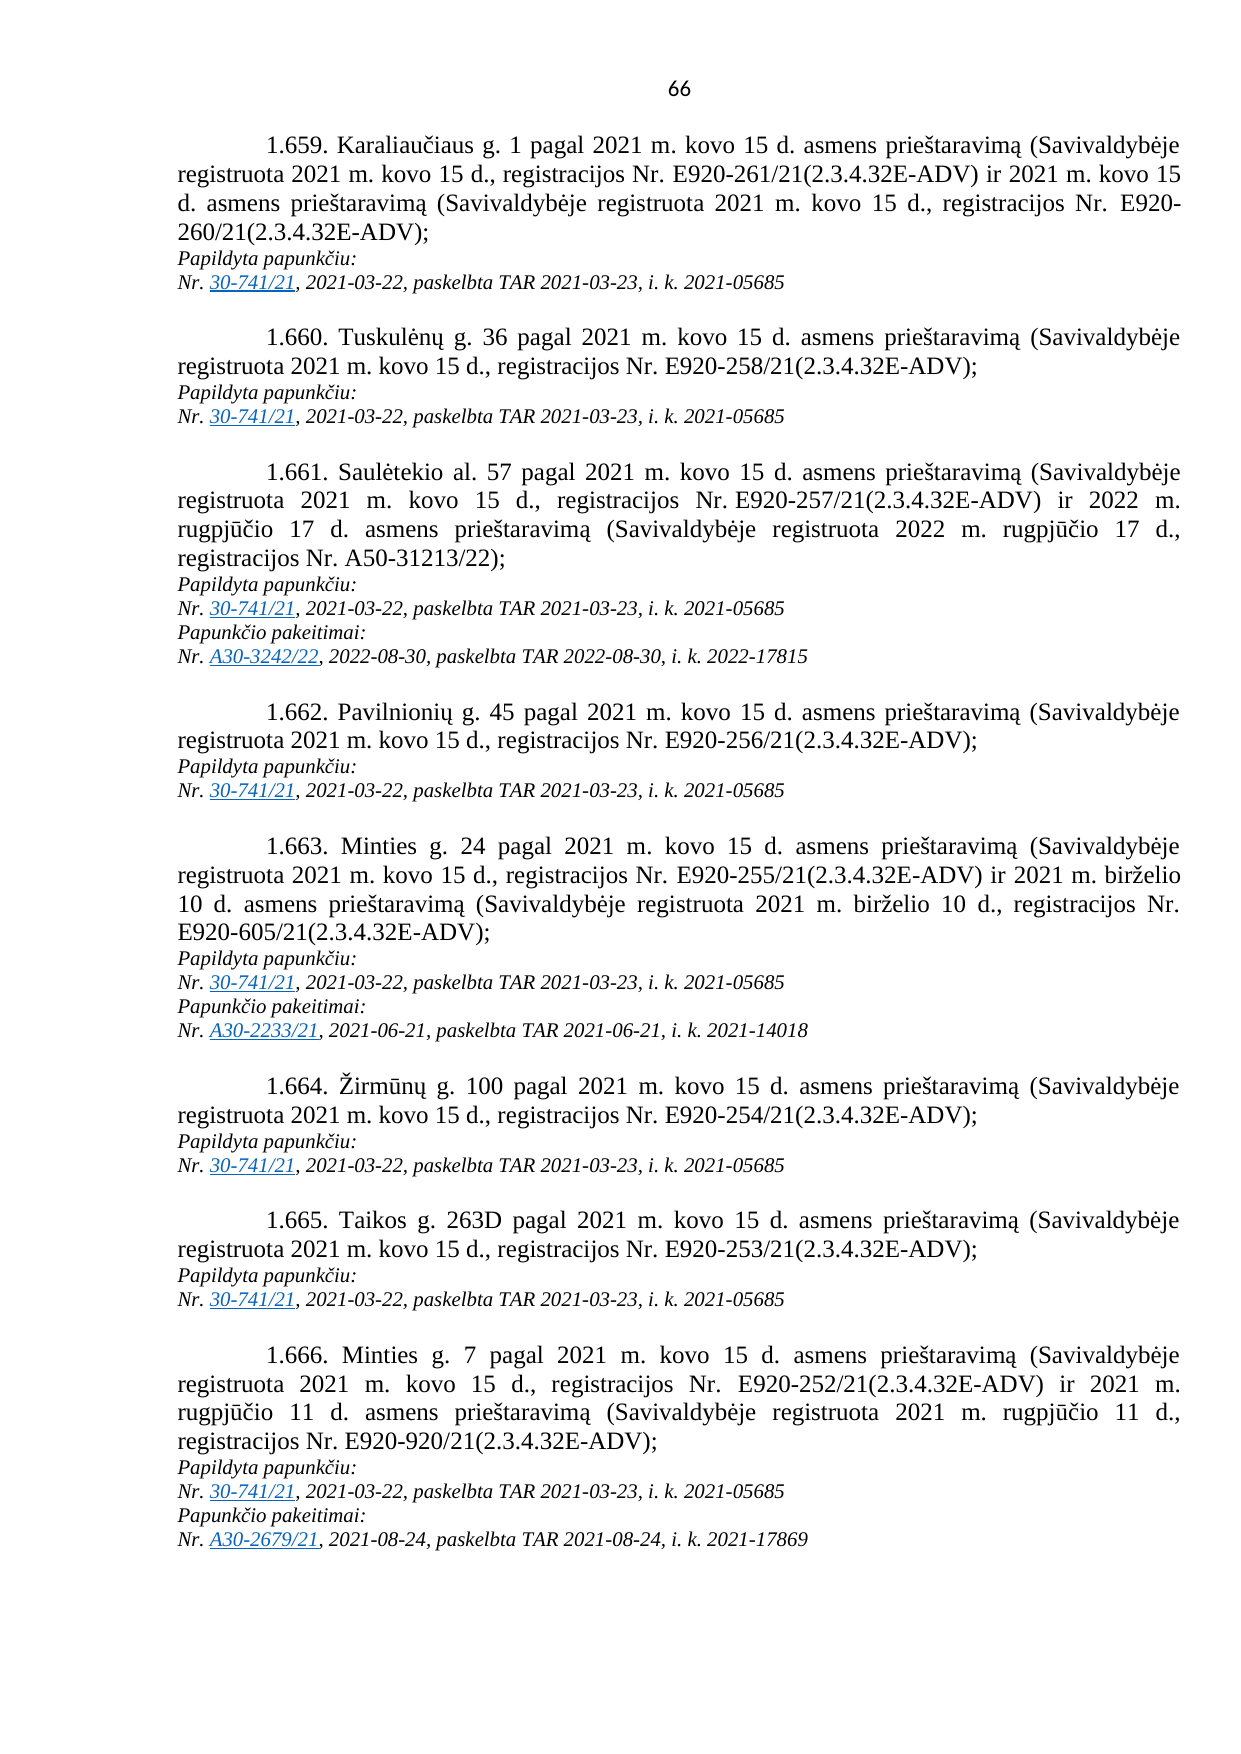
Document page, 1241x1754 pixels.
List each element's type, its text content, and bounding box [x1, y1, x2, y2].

text Papunkčio pakeitimai: [177, 994, 1181, 1018]
text Papildyta papunkčiu: [177, 1455, 1181, 1479]
text Nr. 30-741/21, 2021-03-22, paskelbta TAR 2021-03-23, i. k. 2021-05685 [177, 270, 1181, 294]
text 1.666. Minties g. 7 pagal 2021 m. kovo 15 d. asmens prieštaravimą (Savivaldybėje registruota 2021 m. kovo 15 d., registracijos Nr. E920-252/21(2.3.4.32E-ADV) ir 2021 m. rugpjūčio 11 d. asmens prieštaravimą (Savivaldybėje registruota 2021 m. rugpjūčio 11 d., registracijos Nr. E920-920/21(2.3.4.32E-ADV); [177, 1340, 1181, 1455]
text 1.665. Taikos g. 263D pagal 2021 m. kovo 15 d. asmens prieštaravimą (Savivaldybėje registruota 2021 m. kovo 15 d., registracijos Nr. E920-253/21(2.3.4.32E-ADV); [177, 1206, 1181, 1263]
text Papildyta papunkčiu: [177, 380, 1181, 404]
text 1.664. Žirmūnų g. 100 pagal 2021 m. kovo 15 d. asmens prieštaravimą (Savivaldybėje registruota 2021 m. kovo 15 d., registracijos Nr. E920-254/21(2.3.4.32E-ADV); [177, 1071, 1181, 1129]
text Papildyta papunkčiu: [177, 246, 1181, 270]
text Nr. 30-741/21, 2021-03-22, paskelbta TAR 2021-03-23, i. k. 2021-05685 [177, 1479, 1181, 1503]
text Nr. 30-741/21, 2021-03-22, paskelbta TAR 2021-03-23, i. k. 2021-05685 [177, 1287, 1181, 1311]
text Papildyta papunkčiu: [177, 946, 1181, 970]
text Nr. A30-2679/21, 2021-08-24, paskelbta TAR 2021-08-24, i. k. 2021-17869 [177, 1527, 1181, 1551]
text Papunkčio pakeitimai: [177, 620, 1181, 644]
text 1.663. Minties g. 24 pagal 2021 m. kovo 15 d. asmens prieštaravimą (Savivaldybėje registruota 2021 m. kovo 15 d., registracijos Nr. E920-255/21(2.3.4.32E-ADV) ir 2021 m. birželio 10 d. asmens prieštaravimą (Savivaldybėje registruota 2021 m. birželio 10 d., registracijos Nr. E920-605/21(2.3.4.32E-ADV); [177, 831, 1181, 946]
text Papildyta papunkčiu: [177, 1129, 1181, 1153]
text 1.661. Saulėtekio al. 57 pagal 2021 m. kovo 15 d. asmens prieštaravimą (Savivaldybėje registruota 2021 m. kovo 15 d., registracijos Nr. E920-257/21(2.3.4.32E-ADV) ir 2022 m. rugpjūčio 17 d. asmens prieštaravimą (Savivaldybėje registruota 2022 m. rugpjūčio 17 d., registracijos Nr. A50-31213/22); [177, 457, 1181, 572]
text Nr. 30-741/21, 2021-03-22, paskelbta TAR 2021-03-23, i. k. 2021-05685 [177, 970, 1181, 994]
text Nr. A30-3242/22, 2022-08-30, paskelbta TAR 2022-08-30, i. k. 2022-17815 [177, 644, 1181, 668]
text Nr. A30-2233/21, 2021-06-21, paskelbta TAR 2021-06-21, i. k. 2021-14018 [177, 1018, 1181, 1042]
text Nr. 30-741/21, 2021-03-22, paskelbta TAR 2021-03-23, i. k. 2021-05685 [177, 596, 1181, 620]
text Nr. 30-741/21, 2021-03-22, paskelbta TAR 2021-03-23, i. k. 2021-05685 [177, 778, 1181, 802]
text Papildyta papunkčiu: [177, 572, 1181, 596]
text Nr. 30-741/21, 2021-03-22, paskelbta TAR 2021-03-23, i. k. 2021-05685 [177, 404, 1181, 428]
text Nr. 30-741/21, 2021-03-22, paskelbta TAR 2021-03-23, i. k. 2021-05685 [177, 1153, 1181, 1177]
text 1.659. Karaliaučiaus g. 1 pagal 2021 m. kovo 15 d. asmens prieštaravimą (Savivaldybėje registruota 2021 m. kovo 15 d., registracijos Nr. E920-261/21(2.3.4.32E-ADV) ir 2021 m. kovo 15 d. asmens prieštaravimą (Savivaldybėje registruota 2021 m. kovo 15 d., registracijos Nr. E920-260/21(2.3.4.32E-ADV); [177, 131, 1181, 246]
text 1.660. Tuskulėnų g. 36 pagal 2021 m. kovo 15 d. asmens prieštaravimą (Savivaldybėje registruota 2021 m. kovo 15 d., registracijos Nr. E920-258/21(2.3.4.32E-ADV); [177, 322, 1181, 380]
text Papildyta papunkčiu: [177, 754, 1181, 778]
text Papildyta papunkčiu: [177, 1263, 1181, 1287]
text 1.662. Pavilnionių g. 45 pagal 2021 m. kovo 15 d. asmens prieštaravimą (Savivaldybėje registruota 2021 m. kovo 15 d., registracijos Nr. E920-256/21(2.3.4.32E-ADV); [177, 697, 1181, 754]
text Papunkčio pakeitimai: [177, 1503, 1181, 1527]
